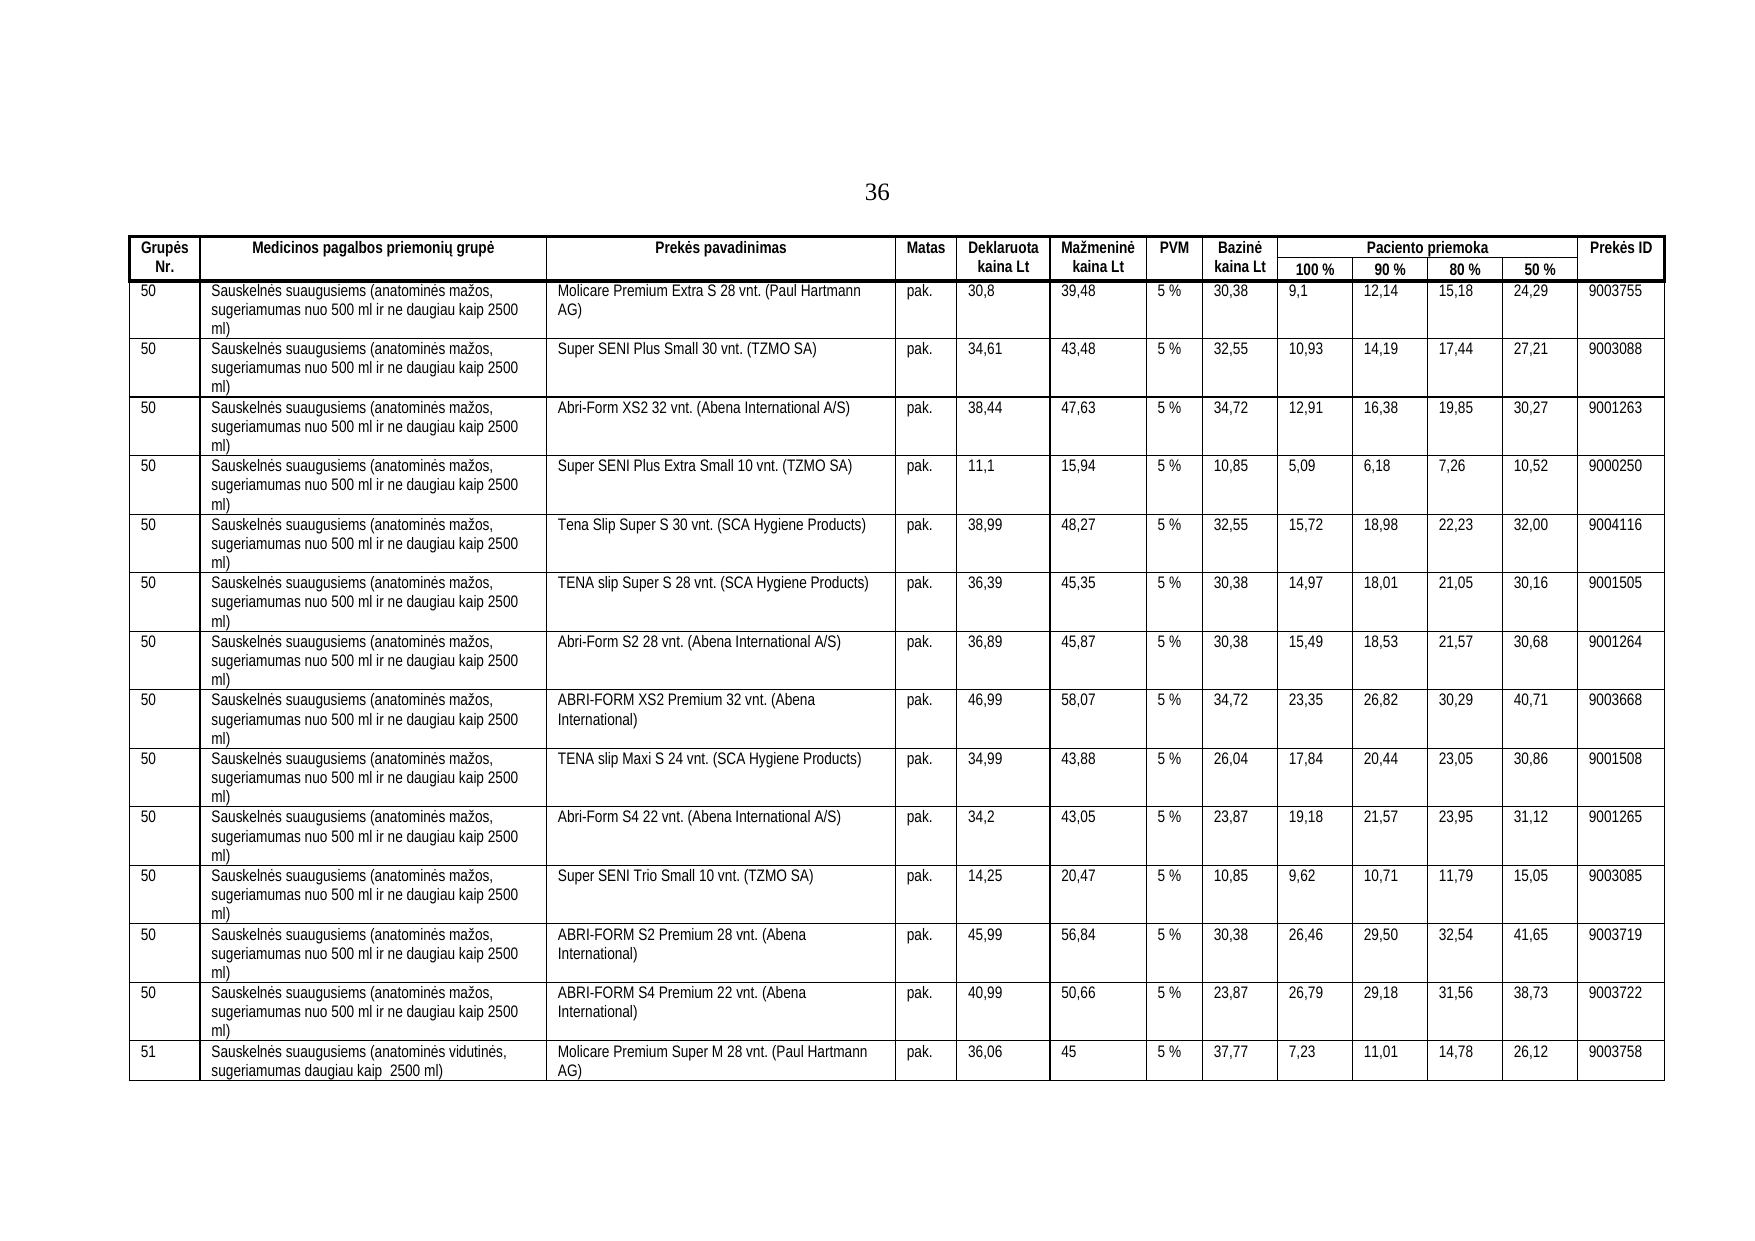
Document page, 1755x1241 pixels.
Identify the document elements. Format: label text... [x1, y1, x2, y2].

table_cell 31,12 [1503, 807, 1577, 865]
table_cell 30,68 [1503, 632, 1577, 689]
table_cell Sauskelnės suaugusiems (anatominės mažos, sugeriamumas nuo 500 ml ir ne daugiau kaip 2500 ml) [201, 690, 546, 748]
table_cell 50 [130, 866, 199, 923]
table_cell 50 [130, 924, 199, 982]
table_cell 12,91 [1278, 398, 1352, 455]
table_cell 30,38 [1203, 924, 1277, 982]
table_cell 58,07 [1051, 690, 1146, 748]
table_cell 26,46 [1278, 924, 1352, 982]
table_cell 18,01 [1353, 573, 1427, 631]
table_cell 5 % [1147, 749, 1202, 806]
table_cell 34,99 [957, 749, 1049, 806]
table_cell 46,99 [957, 690, 1049, 748]
table_cell 50 [130, 983, 199, 1040]
table_cell 34,72 [1203, 398, 1277, 455]
table_cell 45,87 [1051, 632, 1146, 689]
table_cell pak. [896, 983, 956, 1040]
table_cell pak. [896, 749, 956, 806]
table_cell 50 [130, 807, 199, 865]
table_cell 30,86 [1503, 749, 1577, 806]
table_cell pak. [896, 398, 956, 455]
table_cell Abri-Form S2 28 vnt. (Abena International A/S) [547, 632, 895, 689]
table_cell 24,29 [1503, 283, 1577, 338]
table_cell Super SENI Plus Extra Small 10 vnt. (TZMO SA) [547, 456, 895, 513]
table_cell 9001265 [1578, 807, 1664, 865]
table_cell 30,29 [1428, 690, 1502, 748]
table_cell 21,57 [1353, 807, 1427, 865]
table_cell 23,35 [1278, 690, 1352, 748]
table_cell 20,44 [1353, 749, 1427, 806]
table_cell 38,99 [957, 515, 1049, 572]
table_cell Abri-Form S4 22 vnt. (Abena International A/S) [547, 807, 895, 865]
table_cell 26,82 [1353, 690, 1427, 748]
table_cell 17,44 [1428, 339, 1502, 396]
table_cell 43,05 [1051, 807, 1146, 865]
table_cell Sauskelnės suaugusiems (anatominės mažos, sugeriamumas nuo 500 ml ir ne daugiau kaip 2500 ml) [201, 807, 546, 865]
table_cell 23,87 [1203, 983, 1277, 1040]
table_cell 5 % [1147, 866, 1202, 923]
table_header Medicinos pagalbos priemonių grupė [201, 238, 546, 279]
table_cell Sauskelnės suaugusiems (anatominės mažos, sugeriamumas nuo 500 ml ir ne daugiau kaip 2500 ml) [201, 632, 546, 689]
table_cell 50 [130, 456, 199, 513]
table_cell 50 % [1503, 258, 1577, 279]
table_cell 5 % [1147, 398, 1202, 455]
table_cell pak. [896, 1041, 956, 1080]
table_header Bazinė kaina Lt [1203, 238, 1277, 279]
table_cell 5 % [1147, 632, 1202, 689]
table_cell 37,77 [1203, 1041, 1277, 1080]
table_cell 10,85 [1203, 456, 1277, 513]
table_cell Sauskelnės suaugusiems (anatominės mažos, sugeriamumas nuo 500 ml ir ne daugiau kaip 2500 ml) [201, 924, 546, 982]
table_cell 14,78 [1428, 1041, 1502, 1080]
table_cell 48,27 [1051, 515, 1146, 572]
table_cell 11,1 [957, 456, 1049, 513]
table_cell ABRI-FORM XS2 Premium 32 vnt. (Abena International) [547, 690, 895, 748]
table_cell 21,57 [1428, 632, 1502, 689]
table_cell 10,52 [1503, 456, 1577, 513]
table_cell 43,48 [1051, 339, 1146, 396]
table_cell 32,55 [1203, 515, 1277, 572]
table_cell Sauskelnės suaugusiems (anatominės mažos, sugeriamumas nuo 500 ml ir ne daugiau kaip 2500 ml) [201, 456, 546, 513]
table_cell 10,93 [1278, 339, 1352, 396]
table_cell pak. [896, 924, 956, 982]
table_cell 29,50 [1353, 924, 1427, 982]
table_cell 9003755 [1578, 283, 1664, 338]
table_cell 5 % [1147, 339, 1202, 396]
table_cell 51 [130, 1041, 199, 1080]
table_cell ABRI-FORM S2 Premium 28 vnt. (Abena International) [547, 924, 895, 982]
table_cell 40,71 [1503, 690, 1577, 748]
table_cell 11,79 [1428, 866, 1502, 923]
table_header Prekės ID [1578, 238, 1663, 279]
table_cell 11,01 [1353, 1041, 1427, 1080]
table_cell pak. [896, 807, 956, 865]
table_cell 31,56 [1428, 983, 1502, 1040]
table_cell 23,87 [1203, 807, 1277, 865]
table_header Matas [896, 238, 956, 279]
table_cell 9003085 [1578, 866, 1664, 923]
table_cell 18,98 [1353, 515, 1427, 572]
table_cell TENA slip Super S 28 vnt. (SCA Hygiene Products) [547, 573, 895, 631]
table_cell 5 % [1147, 1041, 1202, 1080]
table_cell 34,72 [1203, 690, 1277, 748]
table_cell 9001263 [1578, 398, 1664, 455]
table_header Grupės Nr. [131, 238, 199, 279]
table_cell 5,09 [1278, 456, 1352, 513]
table_cell Super SENI Trio Small 10 vnt. (TZMO SA) [547, 866, 895, 923]
table_cell 50 [130, 573, 199, 631]
table_cell 19,18 [1278, 807, 1352, 865]
table_cell Abri-Form XS2 32 vnt. (Abena International A/S) [547, 398, 895, 455]
table_cell 15,49 [1278, 632, 1352, 689]
table_cell 9003719 [1578, 924, 1664, 982]
table_header Paciento priemoka [1278, 238, 1577, 257]
table_cell Molicare Premium Extra S 28 vnt. (Paul Hartmann AG) [547, 283, 895, 338]
table_cell 5 % [1147, 690, 1202, 748]
table_cell 100 % [1278, 258, 1352, 279]
table_cell 45,99 [957, 924, 1049, 982]
table_cell 45 [1051, 1041, 1146, 1080]
table_cell 30,16 [1503, 573, 1577, 631]
table_cell 9001264 [1578, 632, 1664, 689]
table_cell 26,12 [1503, 1041, 1577, 1080]
table_cell 29,18 [1353, 983, 1427, 1040]
table_cell 50 [130, 690, 199, 748]
table_cell 38,44 [957, 398, 1049, 455]
table_cell 7,23 [1278, 1041, 1352, 1080]
table_cell 9000250 [1578, 456, 1664, 513]
table_cell 9003758 [1578, 1041, 1664, 1080]
table_cell 17,84 [1278, 749, 1352, 806]
table_cell 9003088 [1578, 339, 1664, 396]
table_cell 15,72 [1278, 515, 1352, 572]
table_header Prekės pavadinimas [547, 238, 895, 279]
table_cell pak. [896, 632, 956, 689]
table_cell 10,71 [1353, 866, 1427, 923]
table_cell 26,04 [1203, 749, 1277, 806]
table_cell pak. [896, 690, 956, 748]
table_cell 9001508 [1578, 749, 1664, 806]
table_cell 9004116 [1578, 515, 1664, 572]
table_cell 47,63 [1051, 398, 1146, 455]
table_cell 32,55 [1203, 339, 1277, 396]
table_cell 7,26 [1428, 456, 1502, 513]
table_cell 9001505 [1578, 573, 1664, 631]
table_cell 30,38 [1203, 573, 1277, 631]
table_cell Sauskelnės suaugusiems (anatominės mažos, sugeriamumas nuo 500 ml ir ne daugiau kaip 2500 ml) [201, 573, 546, 631]
table_cell 9,62 [1278, 866, 1352, 923]
table_cell Sauskelnės suaugusiems (anatominės mažos, sugeriamumas nuo 500 ml ir ne daugiau kaip 2500 ml) [201, 339, 546, 396]
table_cell 23,95 [1428, 807, 1502, 865]
table_cell 12,14 [1353, 283, 1427, 338]
table_cell ABRI-FORM S4 Premium 22 vnt. (Abena International) [547, 983, 895, 1040]
table_cell 14,25 [957, 866, 1049, 923]
table_cell 14,97 [1278, 573, 1352, 631]
table_cell 39,48 [1051, 283, 1146, 338]
table_cell 15,18 [1428, 283, 1502, 338]
table_cell 41,65 [1503, 924, 1577, 982]
table_cell 50 [130, 632, 199, 689]
table_cell 5 % [1147, 924, 1202, 982]
table_cell 45,35 [1051, 573, 1146, 631]
table_cell Sauskelnės suaugusiems (anatominės mažos, sugeriamumas nuo 500 ml ir ne daugiau kaip 2500 ml) [201, 283, 546, 338]
table_cell 6,18 [1353, 456, 1427, 513]
table_cell 9003668 [1578, 690, 1664, 748]
table_cell 50 [130, 515, 199, 572]
table_cell 20,47 [1051, 866, 1146, 923]
table_cell pak. [896, 573, 956, 631]
table_cell 36,89 [957, 632, 1049, 689]
table_cell 30,38 [1203, 632, 1277, 689]
table_cell 26,79 [1278, 983, 1352, 1040]
table_cell 50 [130, 398, 199, 455]
table_cell 18,53 [1353, 632, 1427, 689]
table_cell 80 % [1428, 258, 1502, 279]
table_cell 34,61 [957, 339, 1049, 396]
table_cell 30,38 [1203, 283, 1277, 338]
table_cell 27,21 [1503, 339, 1577, 396]
table_cell pak. [896, 339, 956, 396]
table_cell 32,00 [1503, 515, 1577, 572]
table_cell 50 [130, 339, 199, 396]
table_cell Sauskelnės suaugusiems (anatominės mažos, sugeriamumas nuo 500 ml ir ne daugiau kaip 2500 ml) [201, 749, 546, 806]
table_cell Molicare Premium Super M 28 vnt. (Paul Hartmann AG) [547, 1041, 895, 1080]
table_cell 56,84 [1051, 924, 1146, 982]
table_cell 34,2 [957, 807, 1049, 865]
table_cell pak. [896, 283, 956, 338]
table_cell 5 % [1147, 515, 1202, 572]
table_header PVM [1147, 238, 1202, 279]
table_cell 38,73 [1503, 983, 1577, 1040]
table_header Deklaruota kaina Lt [957, 238, 1049, 279]
table_cell Sauskelnės suaugusiems (anatominės mažos, sugeriamumas nuo 500 ml ir ne daugiau kaip 2500 ml) [201, 515, 546, 572]
table_cell 40,99 [957, 983, 1049, 1040]
table_cell 9003722 [1578, 983, 1664, 1040]
table_cell 5 % [1147, 807, 1202, 865]
table_cell 23,05 [1428, 749, 1502, 806]
table_cell 32,54 [1428, 924, 1502, 982]
table_cell 90 % [1353, 258, 1427, 279]
table_cell Sauskelnės suaugusiems (anatominės vidutinės, sugeriamumas daugiau kaip 2500 ml) [201, 1041, 546, 1080]
table_cell 15,05 [1503, 866, 1577, 923]
table_cell 14,19 [1353, 339, 1427, 396]
table_cell 50 [130, 283, 199, 338]
table_cell 5 % [1147, 283, 1202, 338]
table_cell 50 [130, 749, 199, 806]
table_cell 36,39 [957, 573, 1049, 631]
table_cell 10,85 [1203, 866, 1277, 923]
table_cell pak. [896, 866, 956, 923]
table_cell 36,06 [957, 1041, 1049, 1080]
table_cell 9,1 [1278, 283, 1352, 338]
table_cell pak. [896, 456, 956, 513]
table_cell Sauskelnės suaugusiems (anatominės mažos, sugeriamumas nuo 500 ml ir ne daugiau kaip 2500 ml) [201, 983, 546, 1040]
table_cell 19,85 [1428, 398, 1502, 455]
table_cell 50,66 [1051, 983, 1146, 1040]
table_cell 5 % [1147, 573, 1202, 631]
table_cell 16,38 [1353, 398, 1427, 455]
table_cell TENA slip Maxi S 24 vnt. (SCA Hygiene Products) [547, 749, 895, 806]
table_cell pak. [896, 515, 956, 572]
table_cell Tena Slip Super S 30 vnt. (SCA Hygiene Products) [547, 515, 895, 572]
table_cell 5 % [1147, 456, 1202, 513]
table_cell 22,23 [1428, 515, 1502, 572]
table_header Mažmeninė kaina Lt [1051, 238, 1146, 279]
table_cell Sauskelnės suaugusiems (anatominės mažos, sugeriamumas nuo 500 ml ir ne daugiau kaip 2500 ml) [201, 398, 546, 455]
table_cell 43,88 [1051, 749, 1146, 806]
table_cell 30,8 [957, 283, 1049, 338]
table_cell 5 % [1147, 983, 1202, 1040]
table_cell Sauskelnės suaugusiems (anatominės mažos, sugeriamumas nuo 500 ml ir ne daugiau kaip 2500 ml) [201, 866, 546, 923]
table_cell 30,27 [1503, 398, 1577, 455]
table_cell 15,94 [1051, 456, 1146, 513]
table_cell 21,05 [1428, 573, 1502, 631]
table_cell Super SENI Plus Small 30 vnt. (TZMO SA) [547, 339, 895, 396]
